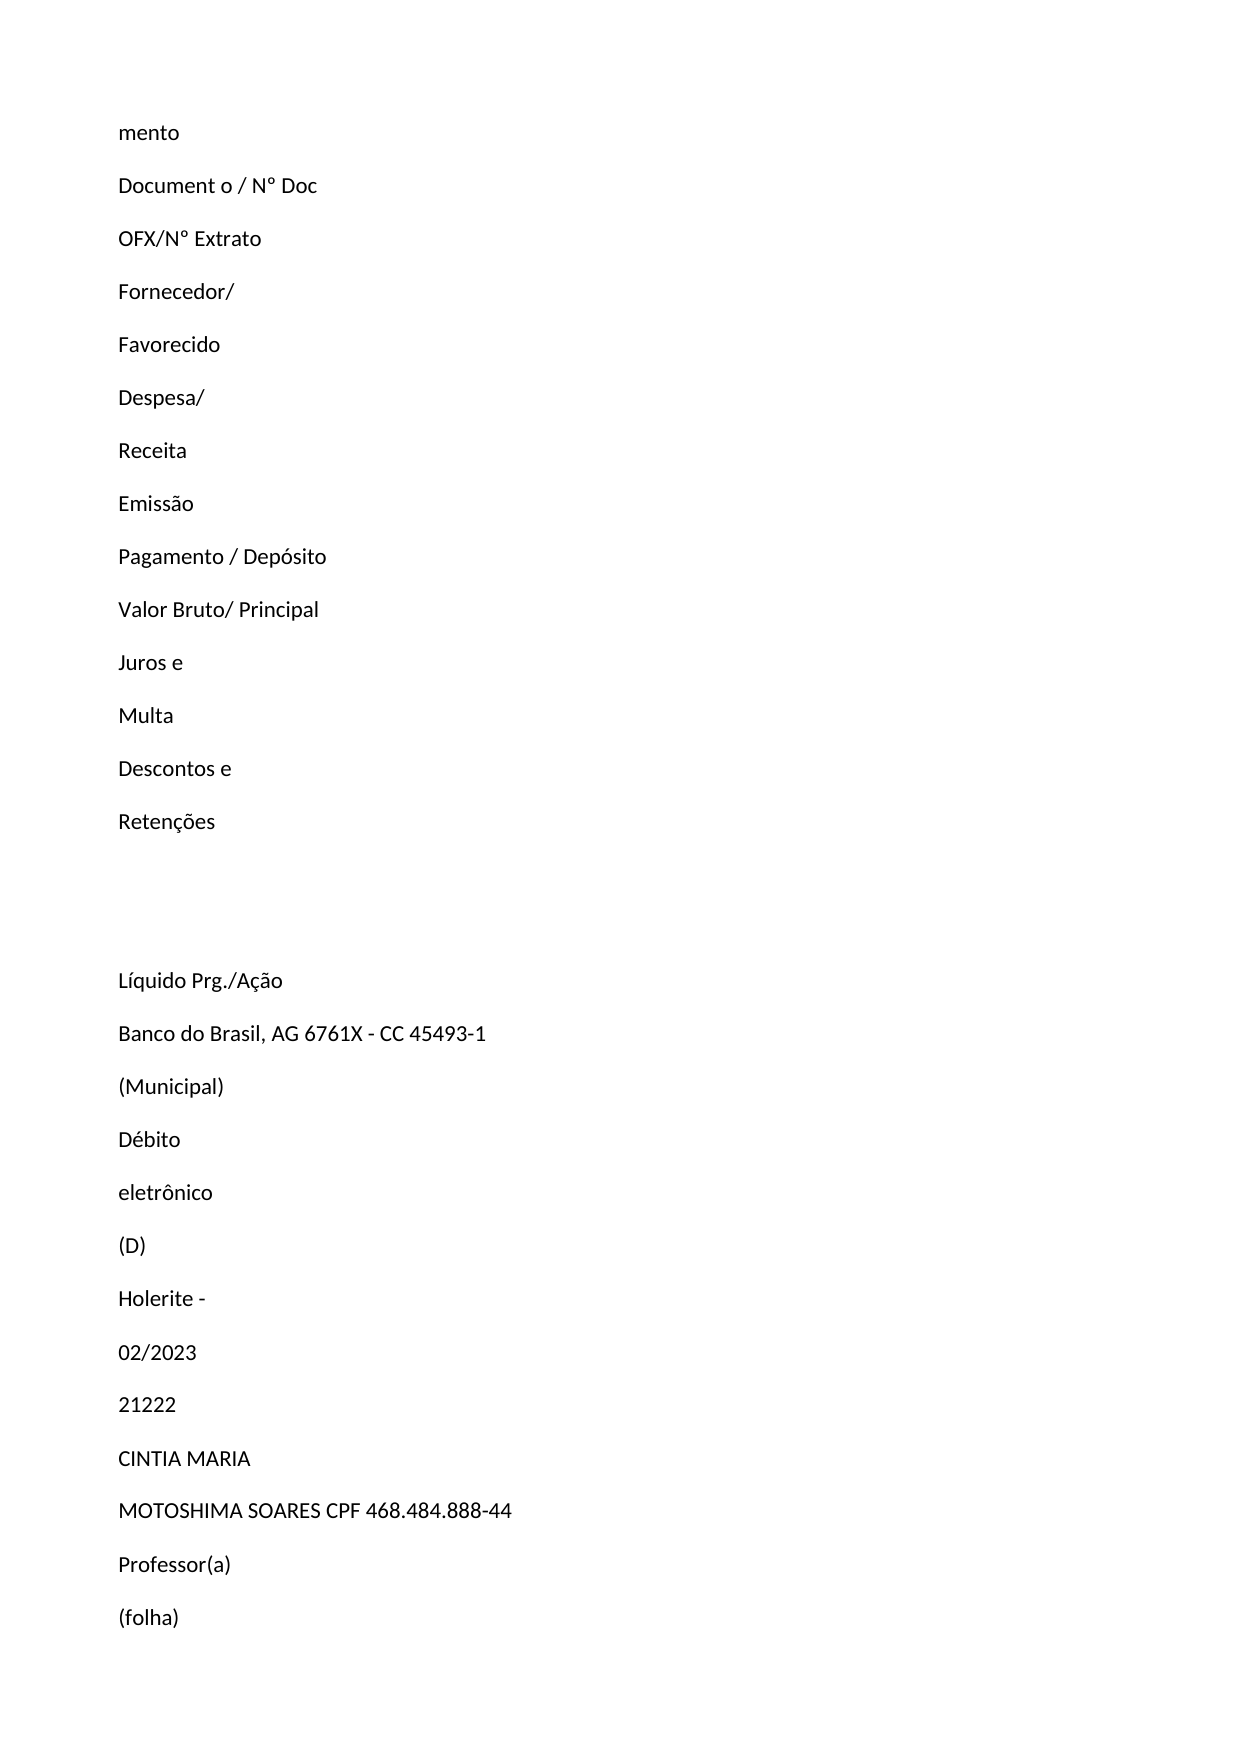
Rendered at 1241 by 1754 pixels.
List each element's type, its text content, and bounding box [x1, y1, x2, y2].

text Despesa/ [118, 383, 1122, 411]
text Favorecido [118, 330, 1122, 358]
text Professor(a) [118, 1550, 1122, 1578]
text (D) [118, 1232, 1122, 1259]
text 21222 [118, 1391, 1122, 1419]
text Banco do Brasil, AG 6761X - CC 45493-1 [118, 1019, 1122, 1047]
text Valor Bruto/ Principal [118, 595, 1122, 623]
text MOTOSHIMA SOARES CPF 468.484.888-44 [118, 1497, 1122, 1525]
text Descontos e [118, 754, 1122, 782]
text mento [118, 118, 1122, 146]
text Débito [118, 1126, 1122, 1153]
text (folha) [118, 1603, 1122, 1631]
text Receita [118, 436, 1122, 464]
text Juros e [118, 648, 1122, 676]
text 02/2023 [118, 1338, 1122, 1366]
text Holerite - [118, 1284, 1122, 1313]
text Document o / Nº Doc [118, 171, 1122, 199]
text Retenções [118, 807, 1122, 835]
text Emissão [118, 489, 1122, 517]
text OFX/Nº Extrato [118, 224, 1122, 252]
text (Municipal) [118, 1072, 1122, 1101]
text Fornecedor/ [118, 277, 1122, 305]
text CINTIA MARIA [118, 1444, 1122, 1472]
text eletrônico [118, 1178, 1122, 1207]
text Pagamento / Depósito [118, 542, 1122, 570]
text Líquido Prg./Ação [118, 966, 1122, 994]
text Multa [118, 701, 1122, 729]
